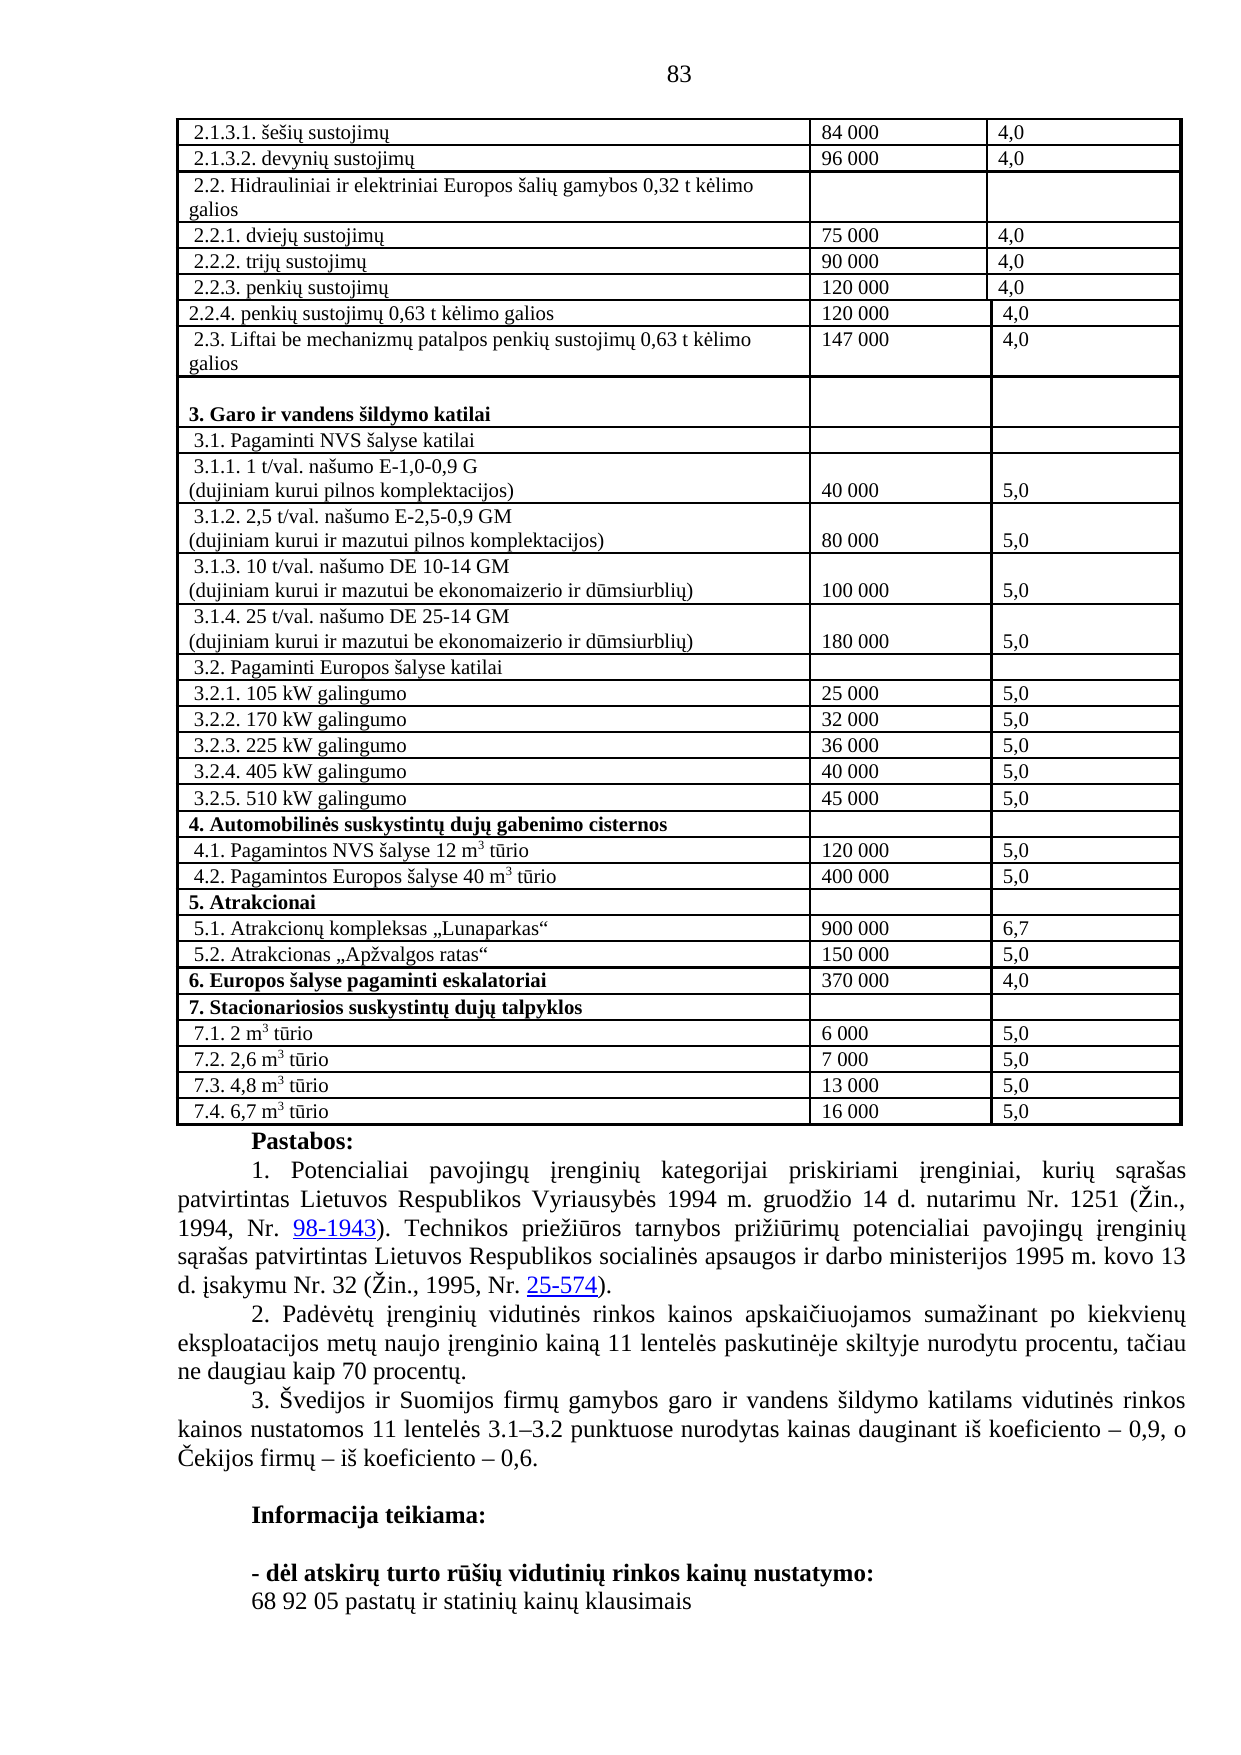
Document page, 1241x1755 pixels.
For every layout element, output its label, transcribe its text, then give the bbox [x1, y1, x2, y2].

table_cell 4.2. Pagamintos Europos šalyse 40 m3 tūrio [179, 864, 809, 888]
table_cell 13 000 [811, 1073, 990, 1097]
table_cell 180 000 [811, 605, 990, 653]
table_cell 84 000 [811, 120, 986, 144]
table_cell 3.2.1. 105 kW galingumo [179, 681, 809, 705]
table_cell 5,0 [993, 554, 1179, 602]
table_cell 3.2. Pagaminti Europos šalyse katilai [179, 655, 809, 679]
table_cell 3.1.1. 1 t/val. našumo E-1,0-0,9 G (dujiniam kurui pilnos komplektacijos) [179, 454, 809, 502]
table_cell 7.1. 2 m3 tūrio [179, 1021, 809, 1045]
table_cell 3.1.2. 2,5 t/val. našumo E-2,5-0,9 GM (dujiniam kurui ir mazutui pilnos komplektacijos) [179, 504, 809, 552]
table_cell 5,0 [993, 942, 1179, 966]
table_cell [993, 378, 1179, 426]
table_cell [993, 428, 1179, 452]
table_cell 45 000 [811, 785, 990, 809]
table_cell [993, 995, 1179, 1019]
table_cell 400 000 [811, 864, 990, 888]
table_cell 3.1.4. 25 t/val. našumo DE 25-14 GM (dujiniam kurui ir mazutui be ekonomaizerio ir dūmsiurblių) [179, 605, 809, 653]
table_cell 5,0 [993, 1047, 1179, 1071]
table_cell 2.2.4. penkių sustojimų 0,63 t kėlimo galios [179, 301, 809, 325]
table_cell 3.1. Pagaminti NVS šalyse katilai [179, 428, 809, 452]
table_cell 7.2. 2,6 m3 tūrio [179, 1047, 809, 1071]
table_cell 3. Garo ir vandens šildymo katilai [179, 378, 809, 426]
table_cell 75 000 [811, 223, 986, 247]
table_cell [993, 655, 1179, 679]
table_cell 7. Stacionariosios suskystintų dujų talpyklos [179, 995, 809, 1019]
table_cell 3.2.5. 510 kW galingumo [179, 785, 809, 809]
table_cell [811, 812, 990, 836]
table_cell 2.2.2. trijų sustojimų [179, 249, 809, 273]
table_cell 3.1.3. 10 t/val. našumo DE 10-14 GM (dujiniam kurui ir mazutui be ekonomaizerio ir dūmsiurblių) [179, 554, 809, 602]
table_cell 5,0 [993, 1021, 1179, 1045]
table_cell 5,0 [993, 454, 1179, 502]
table_cell 32 000 [811, 707, 990, 731]
table_cell 3.2.4. 405 kW galingumo [179, 759, 809, 783]
table_cell 370 000 [811, 969, 990, 992]
table_cell 5,0 [993, 838, 1179, 862]
table_cell 2.3. Liftai be mechanizmų patalpos penkių sustojimų 0,63 t kėlimo galios [179, 327, 809, 375]
table_cell 5,0 [993, 785, 1179, 809]
table_cell 5.2. Atrakcionas „Apžvalgos ratas“ [179, 942, 809, 966]
table_cell 5,0 [993, 605, 1179, 653]
table_cell 5,0 [993, 707, 1179, 731]
table_cell 4,0 [988, 146, 1179, 170]
table_cell 7.4. 6,7 m3 tūrio [179, 1099, 809, 1123]
table_cell 16 000 [811, 1099, 990, 1123]
table_cell 900 000 [811, 916, 990, 940]
table_cell 5,0 [993, 864, 1179, 888]
table_cell 4,0 [993, 969, 1179, 992]
text 1. Potencialiai pavojingų įrenginių kategorijai priskiriami įrenginiai, kurių sąrašas patvirtintas Lietuvos Respublikos Vyriausybės 1994 m. gruodžio 14 d. nutarimu Nr. 1251 (Žin., 1994, Nr. 98-1943). Technikos priežiūros tarnybos prižiūrimų potencialiai pavojingų įrenginių sąrašas patvirtintas Lietuvos Respublikos socialinės apsaugos ir darbo ministerijos 1995 m. kovo 13 d. įsakymu Nr. 32 (Žin., 1995, Nr. 25-574). [177, 1155, 1187, 1299]
table_cell 120 000 [811, 275, 986, 299]
table_cell 120 000 [811, 301, 990, 325]
table_cell 6 000 [811, 1021, 990, 1045]
table_cell 7.3. 4,8 m3 tūrio [179, 1073, 809, 1097]
table_cell 6. Europos šalyse pagaminti eskalatoriai [179, 969, 809, 992]
table_cell 25 000 [811, 681, 990, 705]
table_cell [811, 890, 990, 914]
table_cell 7 000 [811, 1047, 990, 1071]
table_cell 4,0 [993, 327, 1179, 375]
table_cell 2.2. Hidrauliniai ir elektriniai Europos šalių gamybos 0,32 t kėlimo galios [179, 173, 809, 221]
table_cell 4,0 [988, 120, 1179, 144]
table_cell 3.2.3. 225 kW galingumo [179, 733, 809, 757]
table_cell 4,0 [988, 249, 1179, 273]
table_cell 4,0 [988, 223, 1179, 247]
table_cell 5,0 [993, 1099, 1179, 1123]
table_cell 5. Atrakcionai [179, 890, 809, 914]
table_cell 147 000 [811, 327, 990, 375]
table_cell 5,0 [993, 681, 1179, 705]
text 68 92 05 pastatų ir statinių kainų klausimais [177, 1586, 1181, 1615]
table_cell [811, 378, 990, 426]
table_cell [993, 890, 1179, 914]
table_cell 5,0 [993, 759, 1179, 783]
table_cell 80 000 [811, 504, 990, 552]
table_cell [811, 655, 990, 679]
table_cell 2.2.1. dviejų sustojimų [179, 223, 809, 247]
table_cell [811, 173, 986, 221]
table_cell 3.2.2. 170 kW galingumo [179, 707, 809, 731]
table_cell 90 000 [811, 249, 986, 273]
table_cell 5,0 [993, 733, 1179, 757]
table_cell 150 000 [811, 942, 990, 966]
table_cell 5,0 [993, 504, 1179, 552]
text 3. Švedijos ir Suomijos firmų gamybos garo ir vandens šildymo katilams vidutinės rinkos kainos nustatomos 11 lentelės 3.1–3.2 punktuose nurodytas kainas dauginant iš koeficiento – 0,9, o Čekijos firmų – iš koeficiento – 0,6. [177, 1385, 1187, 1471]
table_cell 4,0 [993, 301, 1179, 325]
table_cell 96 000 [811, 146, 986, 170]
table_cell 4. Automobilinės suskystintų dujų gabenimo cisternos [179, 812, 809, 836]
table_cell 100 000 [811, 554, 990, 602]
table_cell 2.1.3.2. devynių sustojimų [179, 146, 809, 170]
table_cell 5,0 [993, 1073, 1179, 1097]
table_cell [811, 995, 990, 1019]
text Pastabos: [177, 1126, 1181, 1155]
text 2. Padėvėtų įrenginių vidutinės rinkos kainos apskaičiuojamos sumažinant po kiekvienų eksploatacijos metų naujo įrenginio kainą 11 lentelės paskutinėje skiltyje nurodytu procentu, tačiau ne daugiau kaip 70 procentų. [177, 1299, 1187, 1385]
table_cell 2.1.3.1. šešių sustojimų [179, 120, 809, 144]
table_cell 36 000 [811, 733, 990, 757]
text Informacija teikiama: [177, 1500, 1181, 1529]
table_cell 2.2.3. penkių sustojimų [179, 275, 809, 299]
table_cell 6,7 [993, 916, 1179, 940]
text - dėl atskirų turto rūšių vidutinių rinkos kainų nustatymo: [177, 1558, 1181, 1586]
table_cell 120 000 [811, 838, 990, 862]
table_cell [811, 428, 990, 452]
table_cell 4,0 [988, 275, 1179, 299]
table_cell 4.1. Pagamintos NVS šalyse 12 m3 tūrio [179, 838, 809, 862]
table_cell 40 000 [811, 454, 990, 502]
table_cell 40 000 [811, 759, 990, 783]
table_cell [993, 812, 1179, 836]
table_cell [988, 173, 1179, 221]
table_cell 5.1. Atrakcionų kompleksas „Lunaparkas“ [179, 916, 809, 940]
